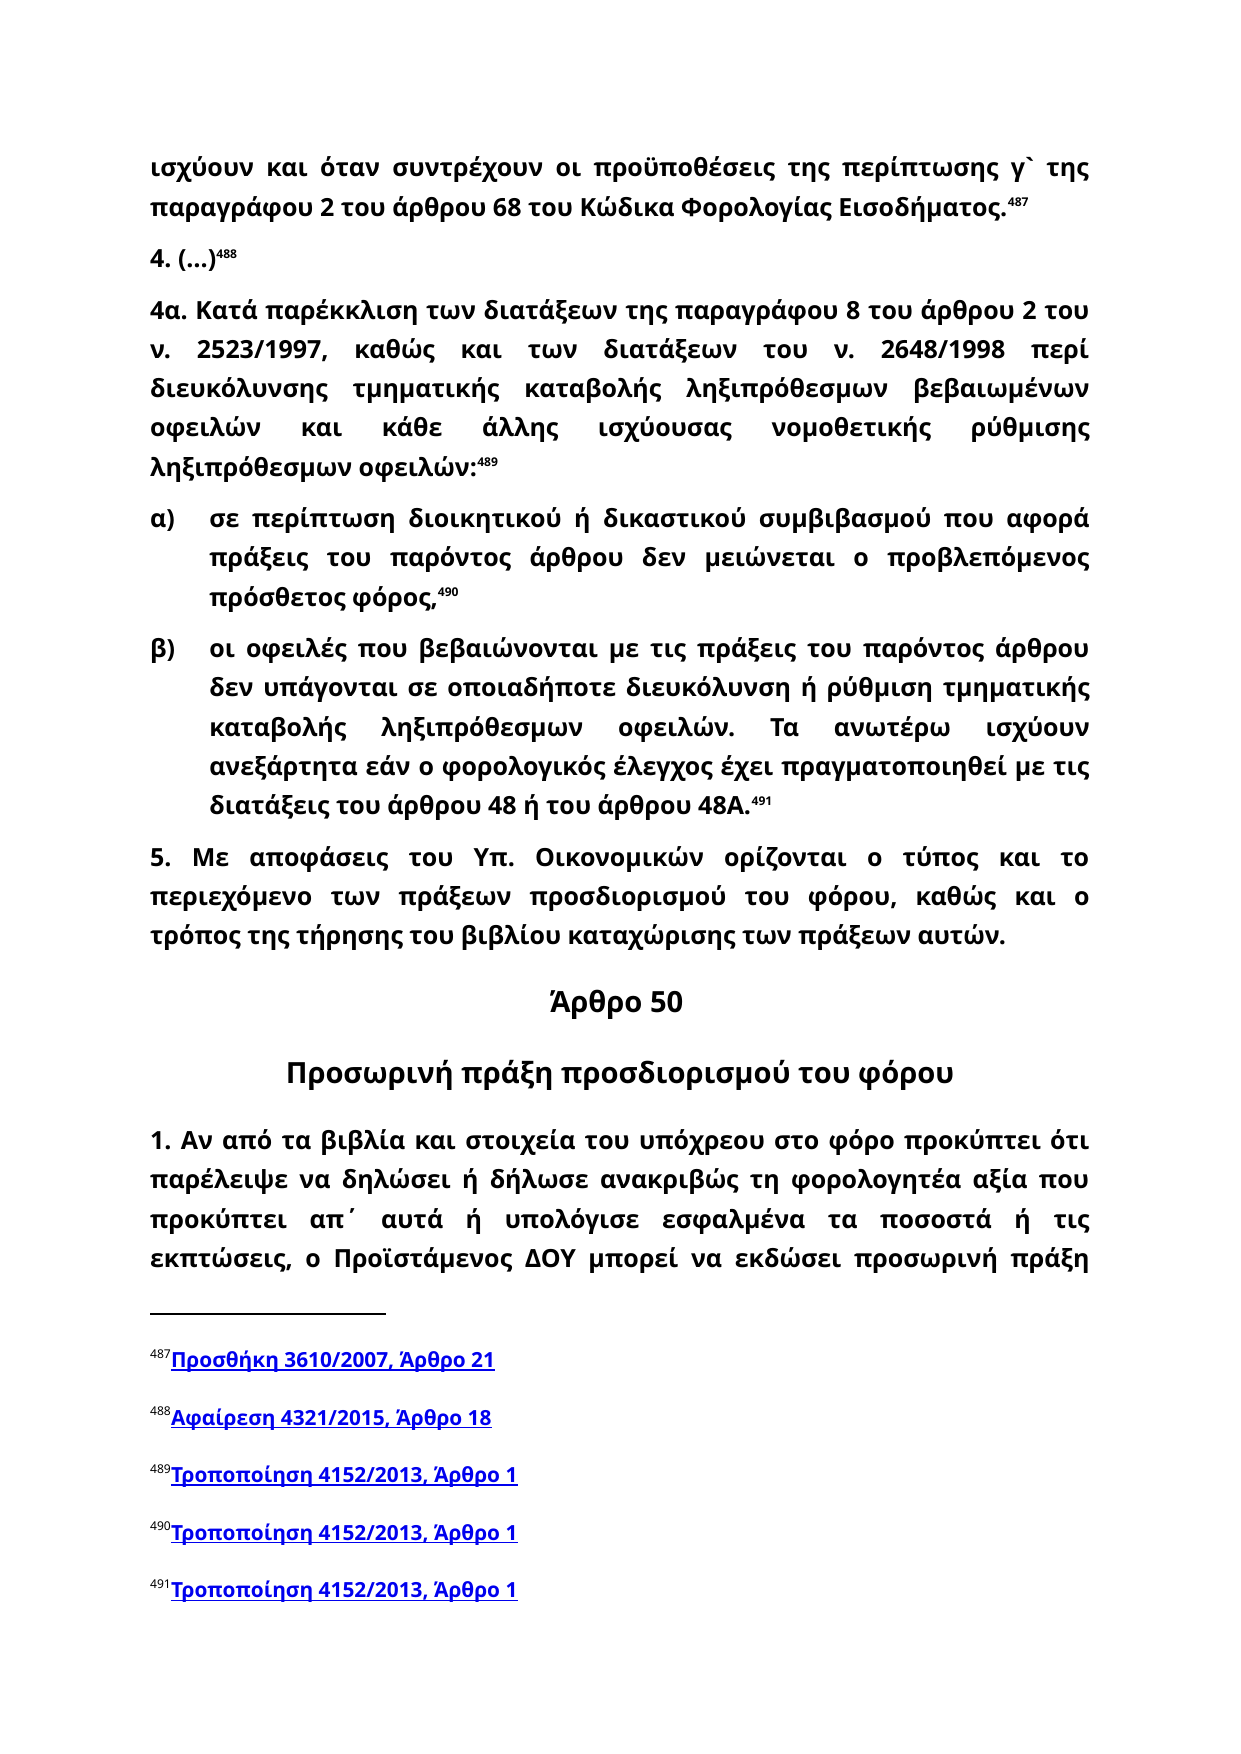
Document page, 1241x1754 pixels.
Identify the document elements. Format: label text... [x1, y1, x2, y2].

text Προσθήκη 3610/2007, Άρθρο 21 [150, 1345, 1090, 1373]
text Αφαίρεση 4321/2015, Άρθρο 18 [150, 1403, 1090, 1431]
text 4α. Κατά παρέκκλιση των διατάξεων της παραγράφου 8 του άρθρου 2 του ν. 2523/1997, καθώς και των διατάξεων του ν. 2648/1998 περί διευκόλυνσης τμηματικής καταβολής ληξιπρόθεσμων βεβαιωμένων οφειλών και κάθε άλλης ισχύουσας νομοθετικής ρύθμισης ληξιπρόθεσμων οφειλών: [150, 292, 1090, 483]
text Τροποποίηση 4152/2013, Άρθρο 1 [150, 1576, 1090, 1604]
list β) οι οφειλές που βεβαιώνονται με τις πράξεις του παρόντος άρθρου δεν υπάγονται σε οποιαδήποτε διευκόλυνση ή ρύθμιση τμηματικής καταβολής ληξιπρόθεσμων οφειλών. Τα ανωτέρω ισχύουν ανεξάρτητα εάν ο φορολογικός έλεγχος έχει πραγματοποιηθεί με τις διατάξεις του άρθρου 48 ή του άρθρου 48Α. [150, 631, 1090, 822]
subtitle Άρθρο 50 [150, 982, 1090, 1021]
text Τροποποίηση 4152/2013, Άρθρο 1 [150, 1518, 1090, 1546]
text ισχύουν και όταν συντρέχουν οι προϋποθέσεις της περίπτωσης γ` της παραγράφου 2 του άρθρου 68 του Κώδικα Φορολογίας Εισοδήματος. [150, 150, 1090, 223]
text Τροποποίηση 4152/2013, Άρθρο 1 [150, 1460, 1090, 1489]
subtitle Προσωρινή πράξη προσδιορισμού του φόρου [150, 1052, 1090, 1092]
list α) σε περίπτωση διοικητικού ή δικαστικού συμβιβασμού που αφορά πράξεις του παρόντος άρθρου δεν μειώνεται ο προβλεπόμενος πρόσθετος φόρος, [150, 501, 1090, 613]
text 5. Με αποφάσεις του Υπ. Οικονομικών ορίζονται ο τύπος και το περιεχόμενο των πράξεων προσδιορισμού του φόρου, καθώς και ο τρόπος της τήρησης του βιβλίου καταχώρισης των πράξεων αυτών. [150, 839, 1090, 952]
text 1. Αν από τα βιβλία και στοιχεία του υπόχρεου στο φόρο προκύπτει ότι παρέλειψε να δηλώσει ή δήλωσε ανακριβώς τη φορολογητέα αξία που προκύπτει απ΄ αυτά ή υπολόγισε εσφαλμένα τα ποσοστά ή τις εκπτώσεις, ο Προϊστάμενος ΔΟΥ μπορεί να εκδώσει προσωρινή πράξη [150, 1123, 1090, 1274]
text 4. (…) [150, 241, 1090, 275]
